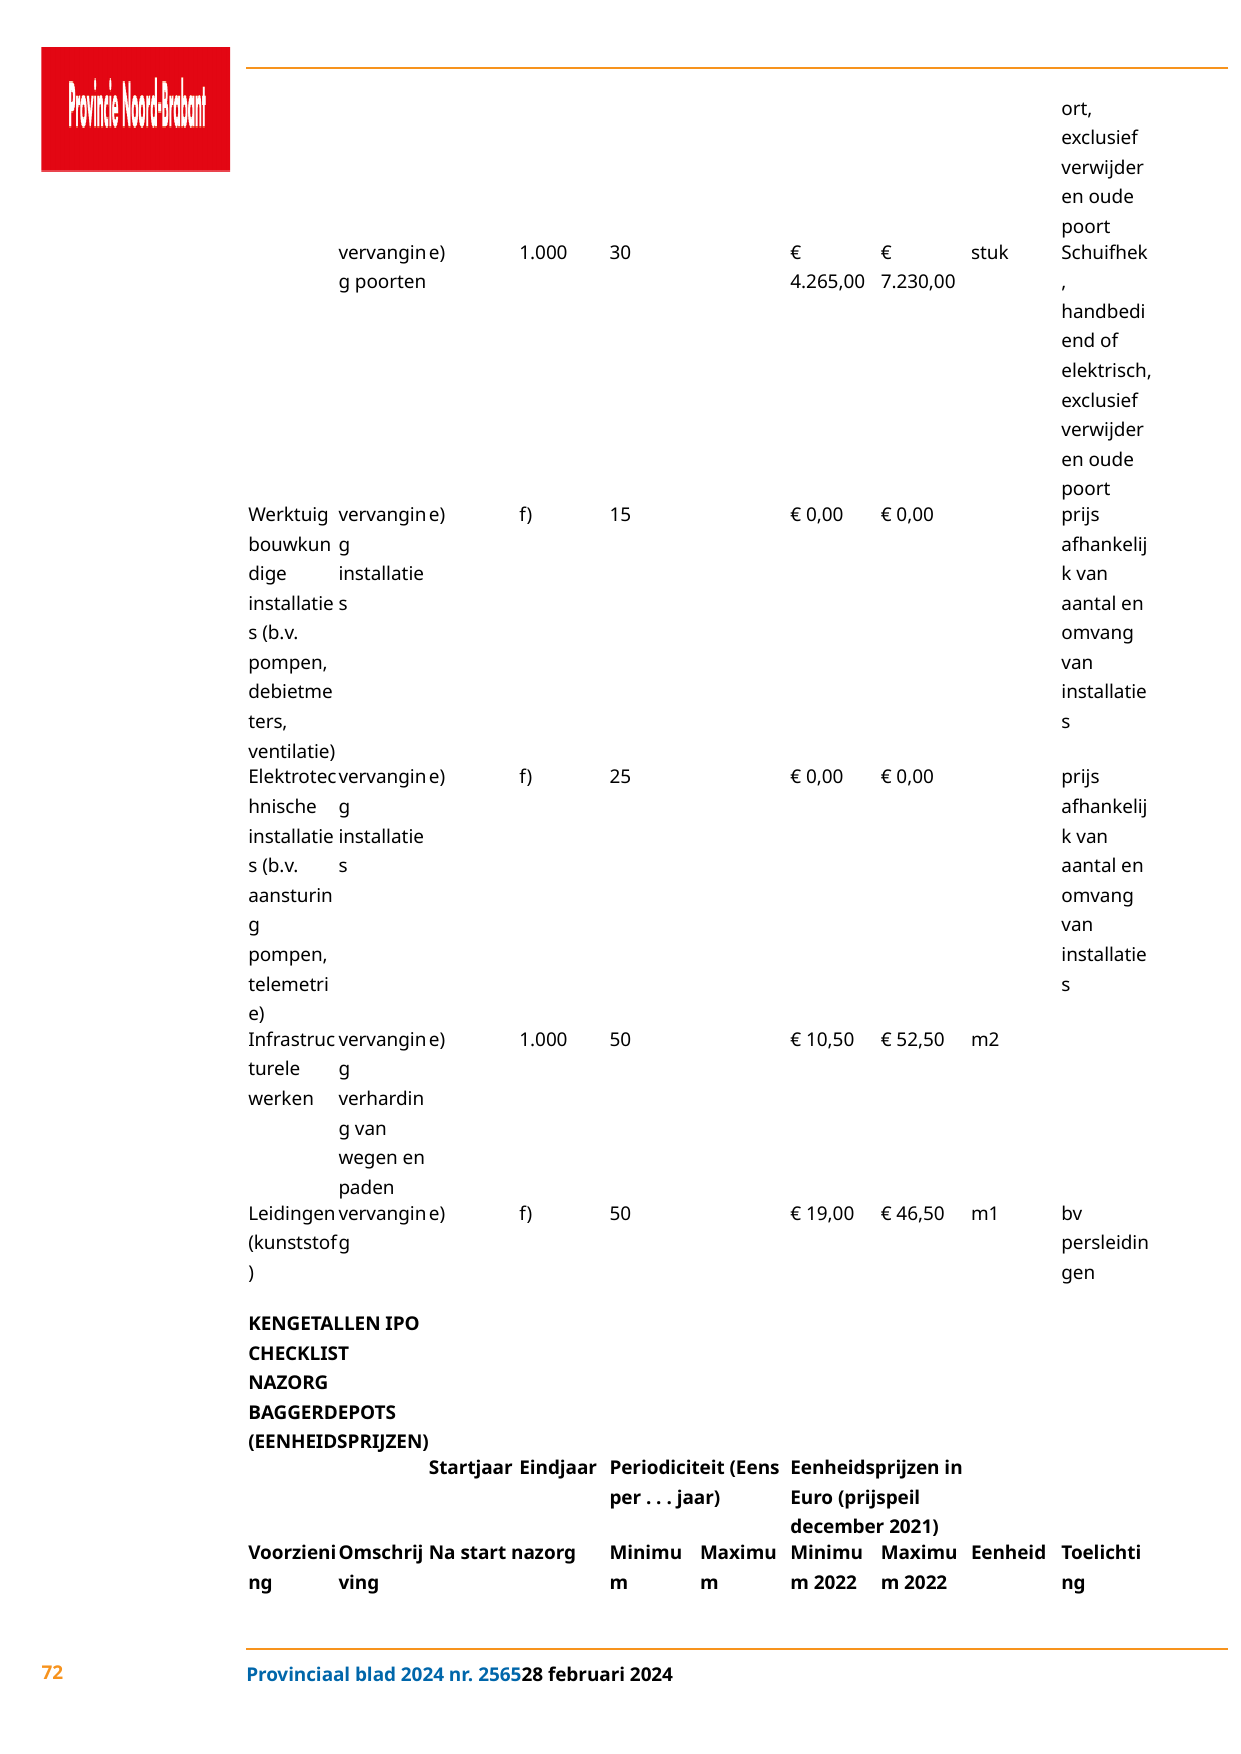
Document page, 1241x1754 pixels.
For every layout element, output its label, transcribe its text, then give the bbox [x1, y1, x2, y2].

table_cell Elektrotechnische installaties (b.v. aansturing pompen, telemetrie) [248, 764, 338, 1026]
table_cell [881, 1285, 971, 1310]
table_cell [429, 1310, 519, 1454]
table_cell [609, 1310, 700, 1454]
picture [41, 47, 231, 172]
table_cell Leidingen (kunststof) [248, 1200, 338, 1284]
table_cell [519, 1310, 609, 1454]
table_cell € 4.265,00 [790, 239, 881, 501]
table_cell Na start nazorg [429, 1539, 609, 1594]
table_cell Eindjaar [519, 1454, 609, 1539]
table_cell e) [429, 239, 519, 501]
table_cell f) [519, 764, 609, 1026]
table_cell [971, 1454, 1061, 1539]
table_cell Startjaar [429, 1454, 519, 1539]
table_cell [700, 239, 790, 501]
table_cell vervanging [338, 1200, 429, 1284]
table_cell ort, exclusief verwijderen oude poort [1061, 95, 1152, 239]
table_cell [248, 1454, 338, 1539]
table_cell [700, 1026, 790, 1200]
table_cell Toelichting [1061, 1539, 1152, 1594]
table_cell € 0,00 [790, 764, 881, 1026]
table_cell [338, 1285, 429, 1310]
table_cell [700, 95, 790, 239]
table_cell [609, 1285, 700, 1310]
table_cell Minimum 2022 [790, 1539, 881, 1594]
table_cell e) [429, 501, 519, 764]
table_cell Werktuigbouwkundige installaties (b.v. pompen, debietmeters, ventilatie) [248, 501, 338, 764]
table_cell 1.000 [519, 239, 609, 501]
table_cell [338, 95, 429, 239]
table_cell KENGETALLEN IPO CHECKLIST NAZORG BAGGERDEPOTS (EENHEIDSPRIJZEN) [248, 1310, 429, 1454]
table_cell m1 [971, 1200, 1061, 1284]
table_cell [248, 239, 338, 501]
table_cell € 0,00 [790, 501, 881, 764]
table_cell [248, 95, 338, 239]
table_cell vervanging installaties [338, 764, 429, 1026]
table_cell [700, 1310, 790, 1454]
table_cell [1061, 1310, 1152, 1454]
table_cell € 0,00 [881, 501, 971, 764]
table_cell [338, 1454, 429, 1539]
table_cell € 10,50 [790, 1026, 881, 1200]
table_cell [881, 1310, 971, 1454]
table_cell Maximum [700, 1539, 790, 1594]
table_cell [519, 1285, 609, 1310]
table_cell [700, 1200, 790, 1284]
table_cell prijs afhankelijk van aantal en omvang van installaties [1061, 501, 1152, 764]
table_cell 15 [609, 501, 700, 764]
table_cell e) [429, 1200, 519, 1284]
table_cell € 46,50 [881, 1200, 971, 1284]
table_cell € 0,00 [881, 764, 971, 1026]
table_cell [429, 1285, 519, 1310]
table_cell 50 [609, 1200, 700, 1284]
table_cell vervanging installaties [338, 501, 429, 764]
table_cell vervanging verharding van wegen en paden [338, 1026, 429, 1200]
table_cell Eenheidsprijzen in Euro (prijspeil december 2021) [790, 1454, 971, 1539]
table_cell [971, 501, 1061, 764]
table_cell [609, 95, 700, 239]
table_cell [971, 1310, 1061, 1454]
table_cell [700, 764, 790, 1026]
table_cell 30 [609, 239, 700, 501]
table_cell [700, 1285, 790, 1310]
table_cell [1061, 1454, 1152, 1539]
table_cell [971, 95, 1061, 239]
table_cell [881, 95, 971, 239]
table_cell Maximum 2022 [881, 1539, 971, 1594]
table_cell stuk [971, 239, 1061, 501]
table_cell Schuifhek, handbediend of elektrisch, exclusief verwijderen oude poort [1061, 239, 1152, 501]
table_cell [790, 95, 881, 239]
table_cell e) [429, 764, 519, 1026]
table_cell Infrastructurele werken [248, 1026, 338, 1200]
table_cell Periodiciteit (Eens per . . . jaar) [609, 1454, 790, 1539]
table_cell bv persleidingen [1061, 1200, 1152, 1284]
table_cell [790, 1285, 881, 1310]
table_cell f) [519, 1200, 609, 1284]
table_cell [700, 501, 790, 764]
table_cell 50 [609, 1026, 700, 1200]
table_cell m2 [971, 1026, 1061, 1200]
table_cell [1061, 1026, 1152, 1200]
table_cell vervanging poorten [338, 239, 429, 501]
table_cell 1.000 [519, 1026, 609, 1200]
table_cell [790, 1310, 881, 1454]
table_cell f) [519, 501, 609, 764]
table_cell [519, 95, 609, 239]
table_cell € 19,00 [790, 1200, 881, 1284]
table_cell Omschrijving [338, 1539, 429, 1594]
table_cell [971, 764, 1061, 1026]
table_cell Voorziening [248, 1539, 338, 1594]
table_cell [1061, 1285, 1152, 1310]
table_cell [248, 1285, 338, 1310]
table_cell Minimum [609, 1539, 700, 1594]
table_cell e) [429, 1026, 519, 1200]
table_cell [429, 95, 519, 239]
table_cell € 7.230,00 [881, 239, 971, 501]
table_cell Eenheid [971, 1539, 1061, 1594]
table_cell 25 [609, 764, 700, 1026]
table_cell [971, 1285, 1061, 1310]
table_cell € 52,50 [881, 1026, 971, 1200]
table_cell prijs afhankelijk van aantal en omvang van installaties [1061, 764, 1152, 1026]
